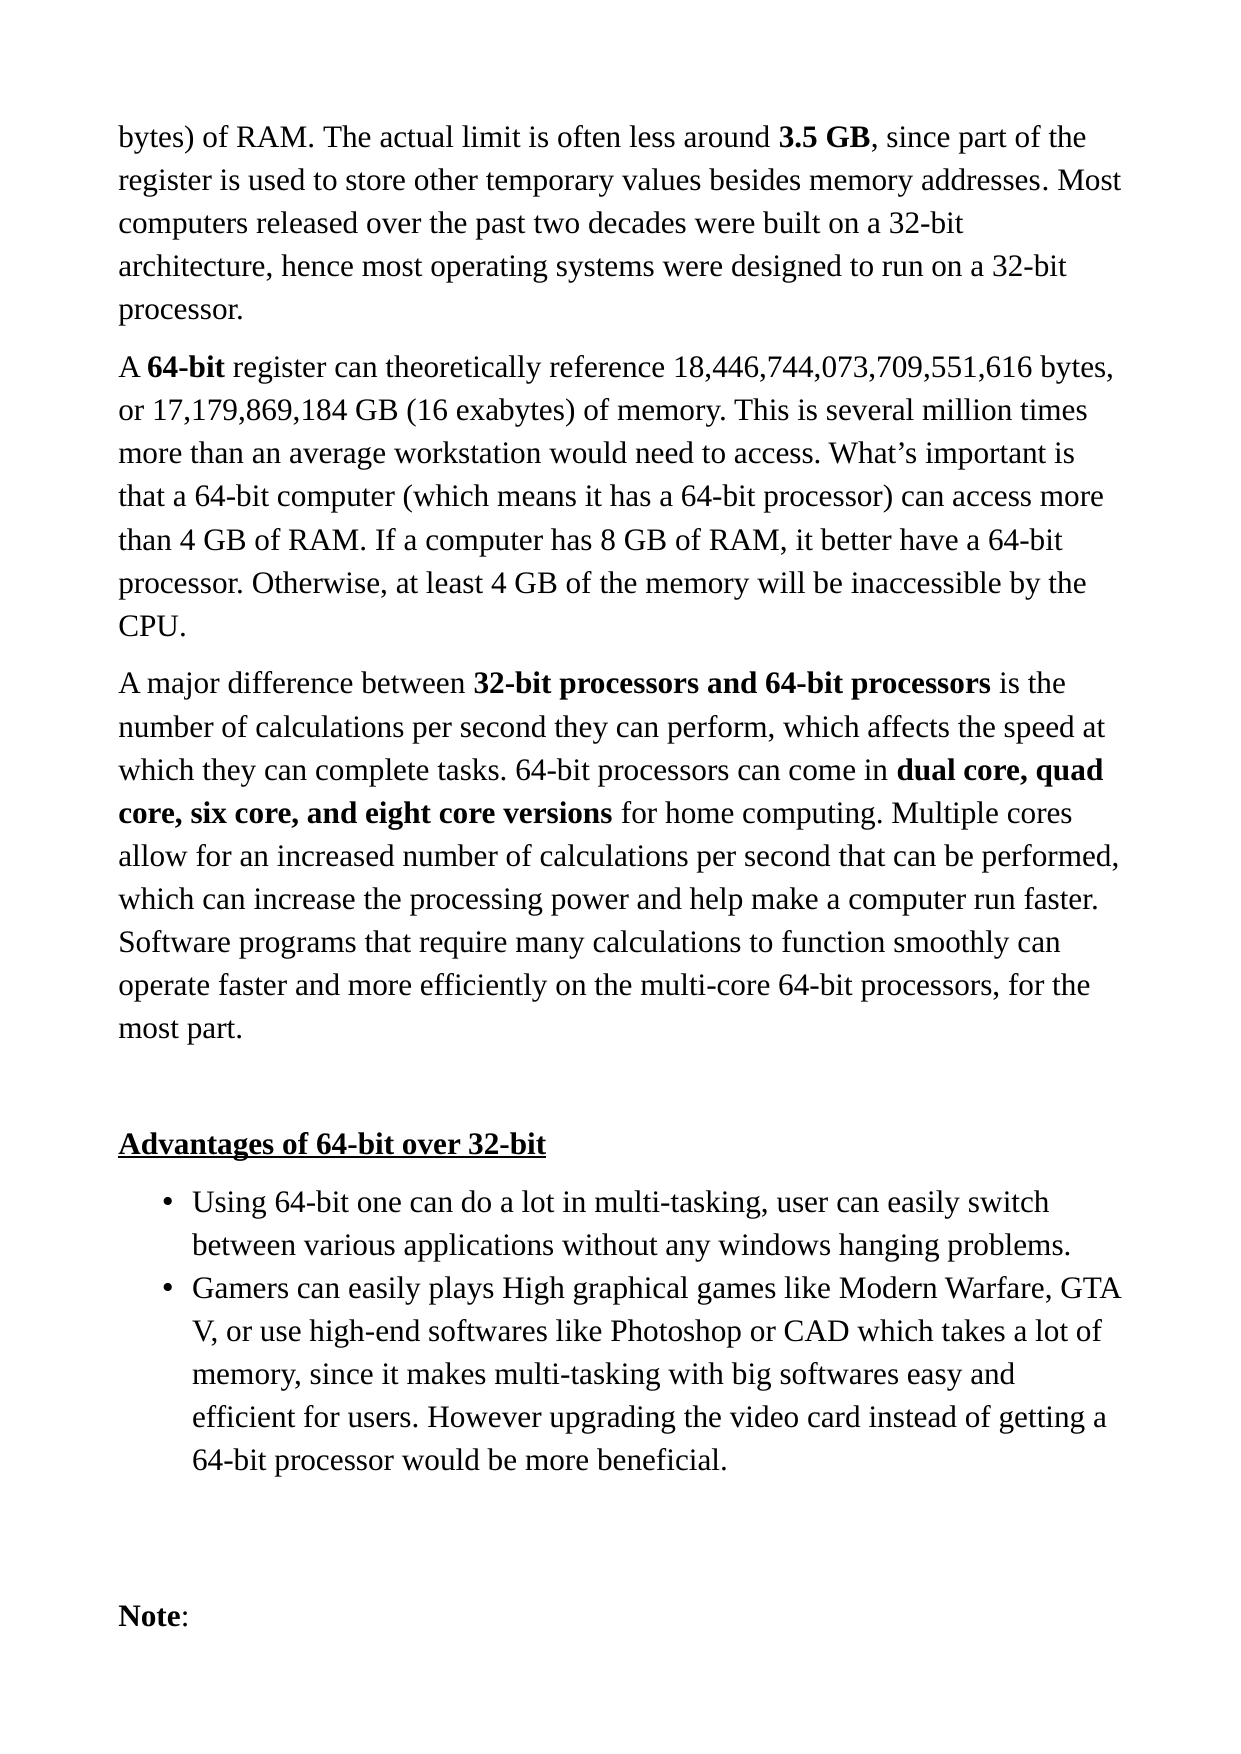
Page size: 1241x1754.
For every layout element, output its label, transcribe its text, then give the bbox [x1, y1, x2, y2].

list Gamers can easily plays High graphical games like Modern Warfare, GTA V, or use high-end softwares like Photoshop or CAD which takes a lot of memory, since it makes multi-tasking with big softwares easy and efficient for users. However upgrading the video card instead of getting a 64-bit processor would be more beneficial. [162, 1269, 1122, 1478]
text Advantages of 64-bit over 32-bit [118, 1125, 1122, 1161]
list Using 64-bit one can do a lot in multi-tasking, user can easily switch between various applications without any windows hanging problems. [162, 1183, 1122, 1262]
text A major difference between 32-bit processors and 64-bit processors is the number of calculations per second they can perform, which affects the speed at which they can complete tasks. 64-bit processors can come in dual core, quad core, six core, and eight core versions for home computing. Multiple cores allow for an increased number of calculations per second that can be performed, which can increase the processing power and help make a computer run faster. Software programs that require many calculations to function smoothly can operate faster and more efficiently on the multi-core 64-bit processors, for the most part. [118, 665, 1122, 1046]
text A 64-bit register can theoretically reference 18,446,744,073,709,551,616 bytes, or 17,179,869,184 GB (16 exabytes) of memory. This is several million times more than an average workstation would need to access. What’s important is that a 64-bit computer (which means it has a 64-bit processor) can access more than 4 GB of RAM. If a computer has 8 GB of RAM, it better have a 64-bit processor. Otherwise, at least 4 GB of the memory will be inaccessible by the CPU. [118, 348, 1122, 643]
text Note: [118, 1597, 1122, 1633]
text bytes) of RAM. The actual limit is often less around 3.5 GB, since part of the register is used to store other temporary values besides memory addresses. Most computers released over the past two decades were built on a 32-bit architecture, hence most operating systems were designed to run on a 32-bit processor. [118, 118, 1122, 327]
